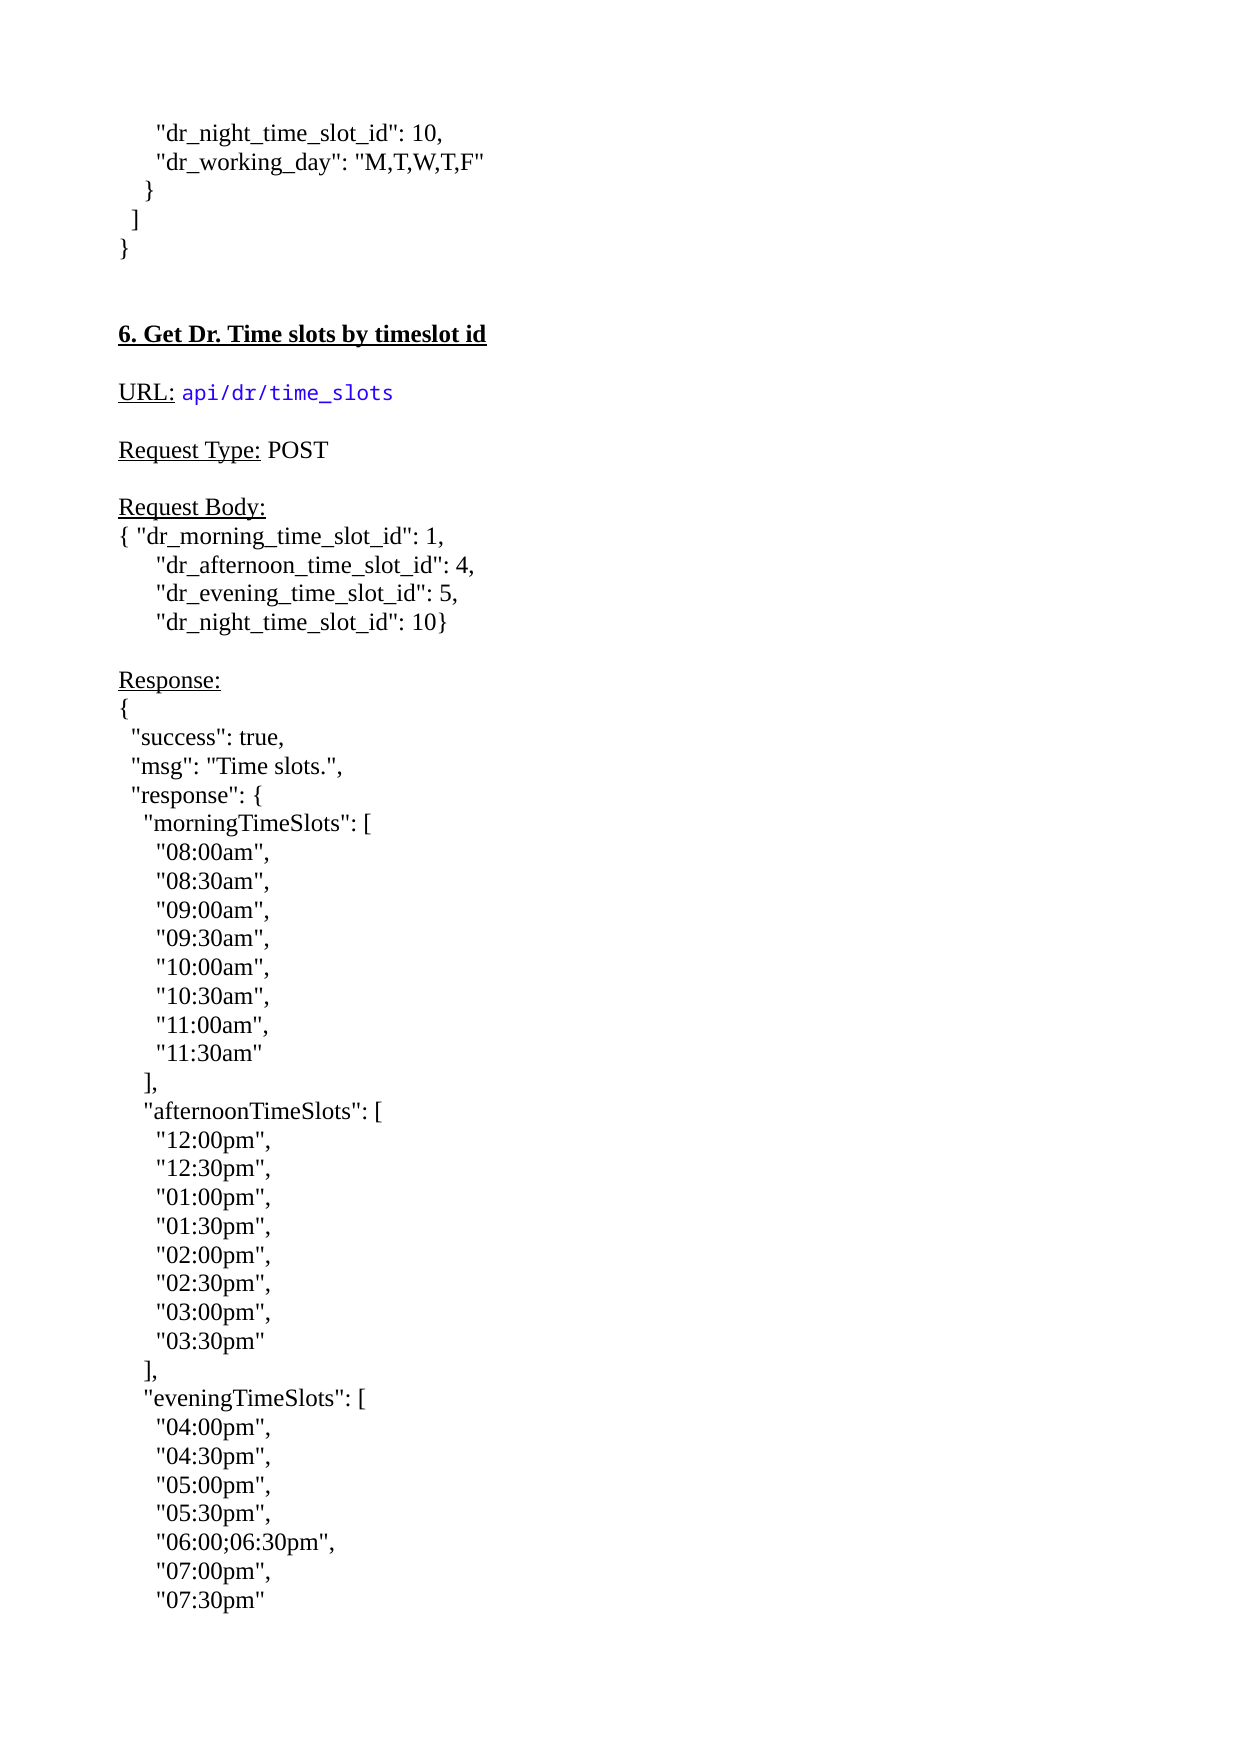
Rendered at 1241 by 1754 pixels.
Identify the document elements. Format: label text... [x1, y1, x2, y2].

text "07:00pm", [118, 1556, 1122, 1585]
text "dr_afternoon_time_slot_id": 4, [118, 550, 1122, 578]
text "success": true, [118, 722, 1122, 751]
text "03:00pm", [118, 1297, 1122, 1326]
text "06:00;06:30pm", [118, 1527, 1122, 1556]
text Request Type: POST [118, 435, 1122, 463]
text { "dr_morning_time_slot_id": 1, [118, 521, 1122, 550]
text "12:30pm", [118, 1153, 1122, 1182]
text 6. Get Dr. Time slots by timeslot id [118, 319, 1122, 348]
text "eveningTimeSlots": [ [118, 1383, 1122, 1412]
text Response: [118, 665, 1122, 693]
text "msg": "Time slots.", [118, 751, 1122, 780]
text { [118, 693, 1122, 722]
text URL: api/dr/time_slots [118, 377, 1122, 406]
text ], [118, 1067, 1122, 1096]
text Request Body: [118, 492, 1122, 521]
text ] [118, 204, 1122, 233]
text "10:30am", [118, 981, 1122, 1010]
text "dr_night_time_slot_id": 10} [118, 607, 1122, 636]
text "11:00am", [118, 1010, 1122, 1038]
text "dr_working_day": "M,T,W,T,F" [118, 147, 1122, 176]
text "dr_night_time_slot_id": 10, [118, 118, 1122, 147]
text "01:00pm", [118, 1182, 1122, 1211]
text "02:30pm", [118, 1268, 1122, 1297]
text "01:30pm", [118, 1211, 1122, 1240]
text "11:30am" [118, 1038, 1122, 1067]
text } [118, 233, 1122, 262]
text "05:30pm", [118, 1498, 1122, 1527]
text "05:00pm", [118, 1470, 1122, 1498]
text "07:30pm" [118, 1585, 1122, 1613]
text "02:00pm", [118, 1240, 1122, 1268]
text "04:30pm", [118, 1441, 1122, 1470]
text } [118, 176, 1122, 204]
text "morningTimeSlots": [ [118, 808, 1122, 837]
text "08:00am", [118, 837, 1122, 866]
text "afternoonTimeSlots": [ [118, 1096, 1122, 1125]
text "12:00pm", [118, 1125, 1122, 1153]
text "08:30am", [118, 866, 1122, 895]
text "09:00am", [118, 895, 1122, 923]
text "response": { [118, 780, 1122, 808]
text "dr_evening_time_slot_id": 5, [118, 578, 1122, 607]
text "10:00am", [118, 952, 1122, 981]
text "04:00pm", [118, 1412, 1122, 1441]
text ], [118, 1355, 1122, 1383]
text "09:30am", [118, 923, 1122, 952]
text "03:30pm" [118, 1326, 1122, 1355]
